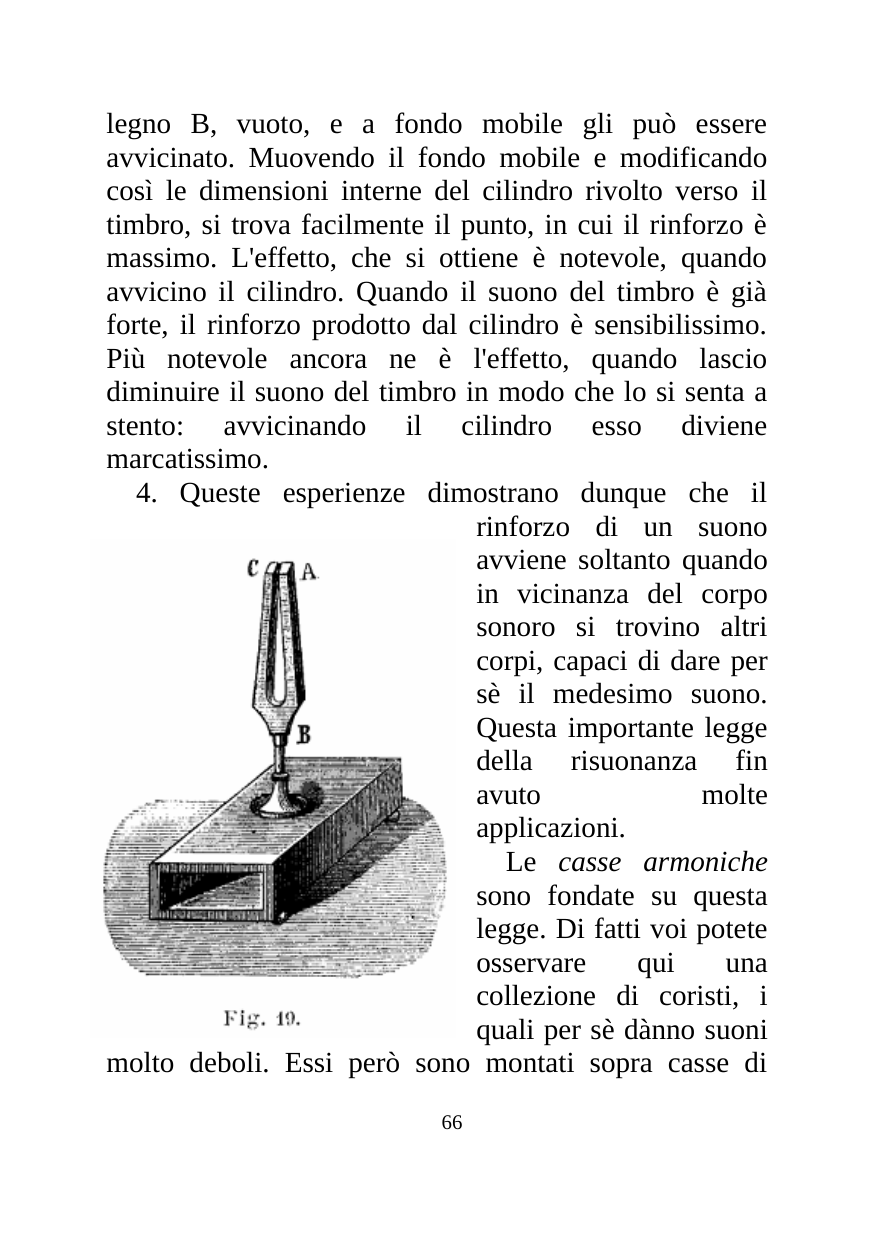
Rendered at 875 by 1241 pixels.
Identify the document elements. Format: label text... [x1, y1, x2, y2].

text legno B, vuoto, e a fondo mobile gli può essere avvicinato. Muovendo il fondo mobile e modificando così le dimensioni interne del cilindro rivolto verso il timbro, si trova facilmente il punto, in cui il rinforzo è massimo. L'effetto, che si ottiene è notevole, quando avvicino il cilindro. Quando il suono del timbro è già forte, il rinforzo prodotto dal cilindro è sensibilissimo. Più notevole ancora ne è l'effetto, quando lascio diminuire il suono del timbro in modo che lo si senta a stento: avvicinando il cilindro esso diviene marcatissimo. [106, 106, 768, 475]
text 4. Queste esperienze dimostrano dunque che il rinforzo di un suono avviene soltanto quando in vicinanza del corpo sonoro si trovino altri corpi, capaci di dare per sè il medesimo suono. Questa importante legge della risuonanza fin avuto molte applicazioni. [106, 475, 768, 844]
text Le casse armoniche sono fondate su questa legge. Di fatti voi potete osservare qui una collezione di coristi, i quali per sè dànno suoni molto deboli. Essi però sono montati sopra casse di [106, 844, 768, 1079]
